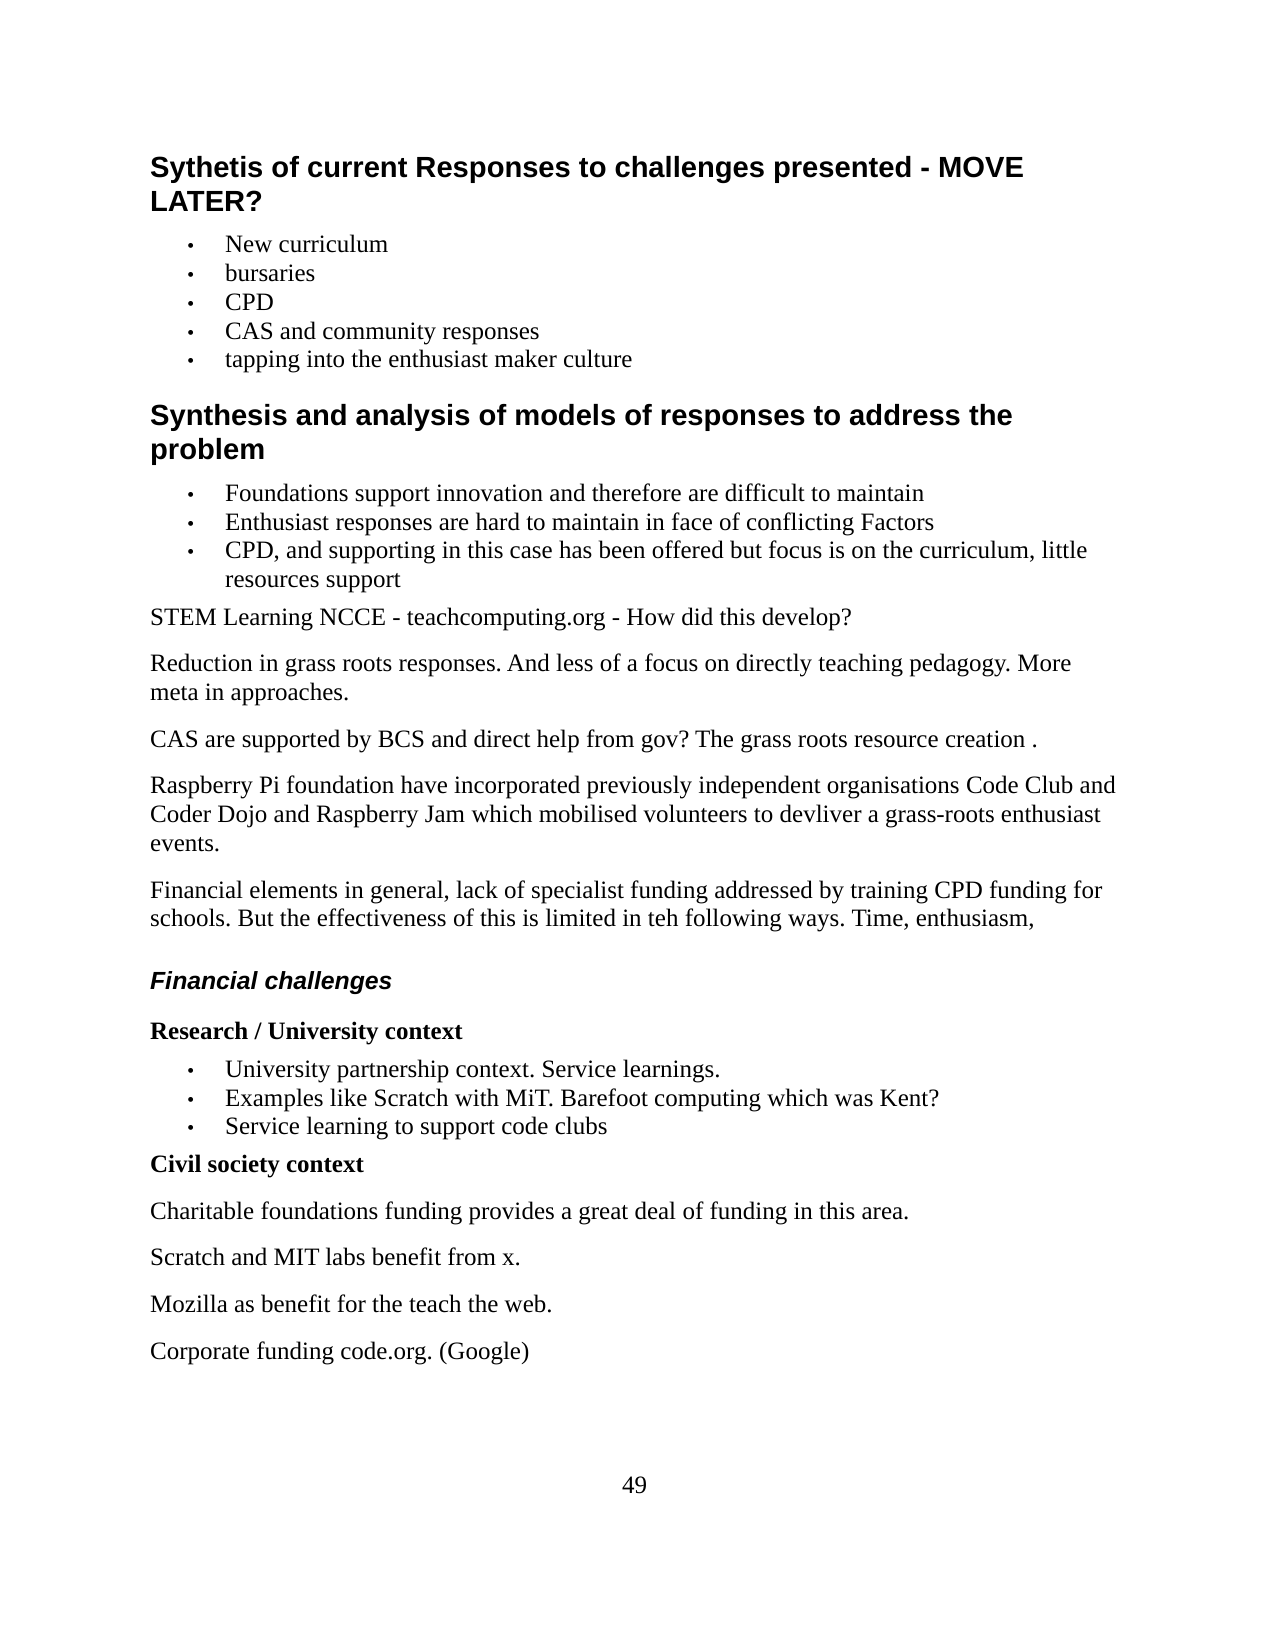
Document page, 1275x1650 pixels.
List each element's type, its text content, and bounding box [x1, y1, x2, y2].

text Scratch and MIT labs benefit from x. [150, 1242, 1125, 1271]
text Financial elements in general, lack of specialist funding addressed by training CPD funding for schools. But the effectiveness of this is limited in teh following ways. Time, enthusiasm, [150, 875, 1125, 932]
list CPD [187, 287, 1125, 316]
text CAS are supported by BCS and direct help from gov? The grass roots resource creation . [150, 724, 1125, 753]
list CPD, and supporting in this case has been offered but focus is on the curriculum, little resources support [187, 535, 1125, 593]
text Reduction in grass roots responses. And less of a focus on directly teaching pedagogy. More meta in approaches. [150, 648, 1125, 706]
text Charitable foundations funding provides a great deal of funding in this area. [150, 1196, 1125, 1224]
list Foundations support innovation and therefore are difficult to maintain [187, 478, 1125, 507]
list New curriculum [187, 229, 1125, 258]
subtitle Synthesis and analysis of models of responses to address the problem [150, 398, 1125, 465]
list bursaries [187, 258, 1125, 287]
text Corporate funding code.org. (Google) [150, 1336, 1125, 1364]
subtitle Sythetis of current Responses to challenges presented - MOVE LATER? [150, 150, 1125, 217]
list Enthusiast responses are hard to maintain in face of conflicting Factors [187, 507, 1125, 535]
text Raspberry Pi foundation have incorporated previously independent organisations Code Club and Coder Dojo and Raspberry Jam which mobilised volunteers to devliver a grass-roots enthusiast events. [150, 771, 1125, 857]
list tapping into the enthusiast maker culture [187, 344, 1125, 373]
list Examples like Scratch with MiT. Barefoot computing which was Kent? [187, 1083, 1125, 1111]
list CAS and community responses [187, 316, 1125, 344]
text STEM Learning NCCE - teachcomputing.org - How did this develop? [150, 602, 1125, 631]
text Research / University context [150, 1016, 1125, 1045]
subtitle Financial challenges [150, 966, 1125, 995]
text Civil society context [150, 1149, 1125, 1178]
list Service learning to support code clubs [187, 1111, 1125, 1140]
text Mozilla as benefit for the teach the web. [150, 1289, 1125, 1318]
list University partnership context. Service learnings. [187, 1054, 1125, 1083]
